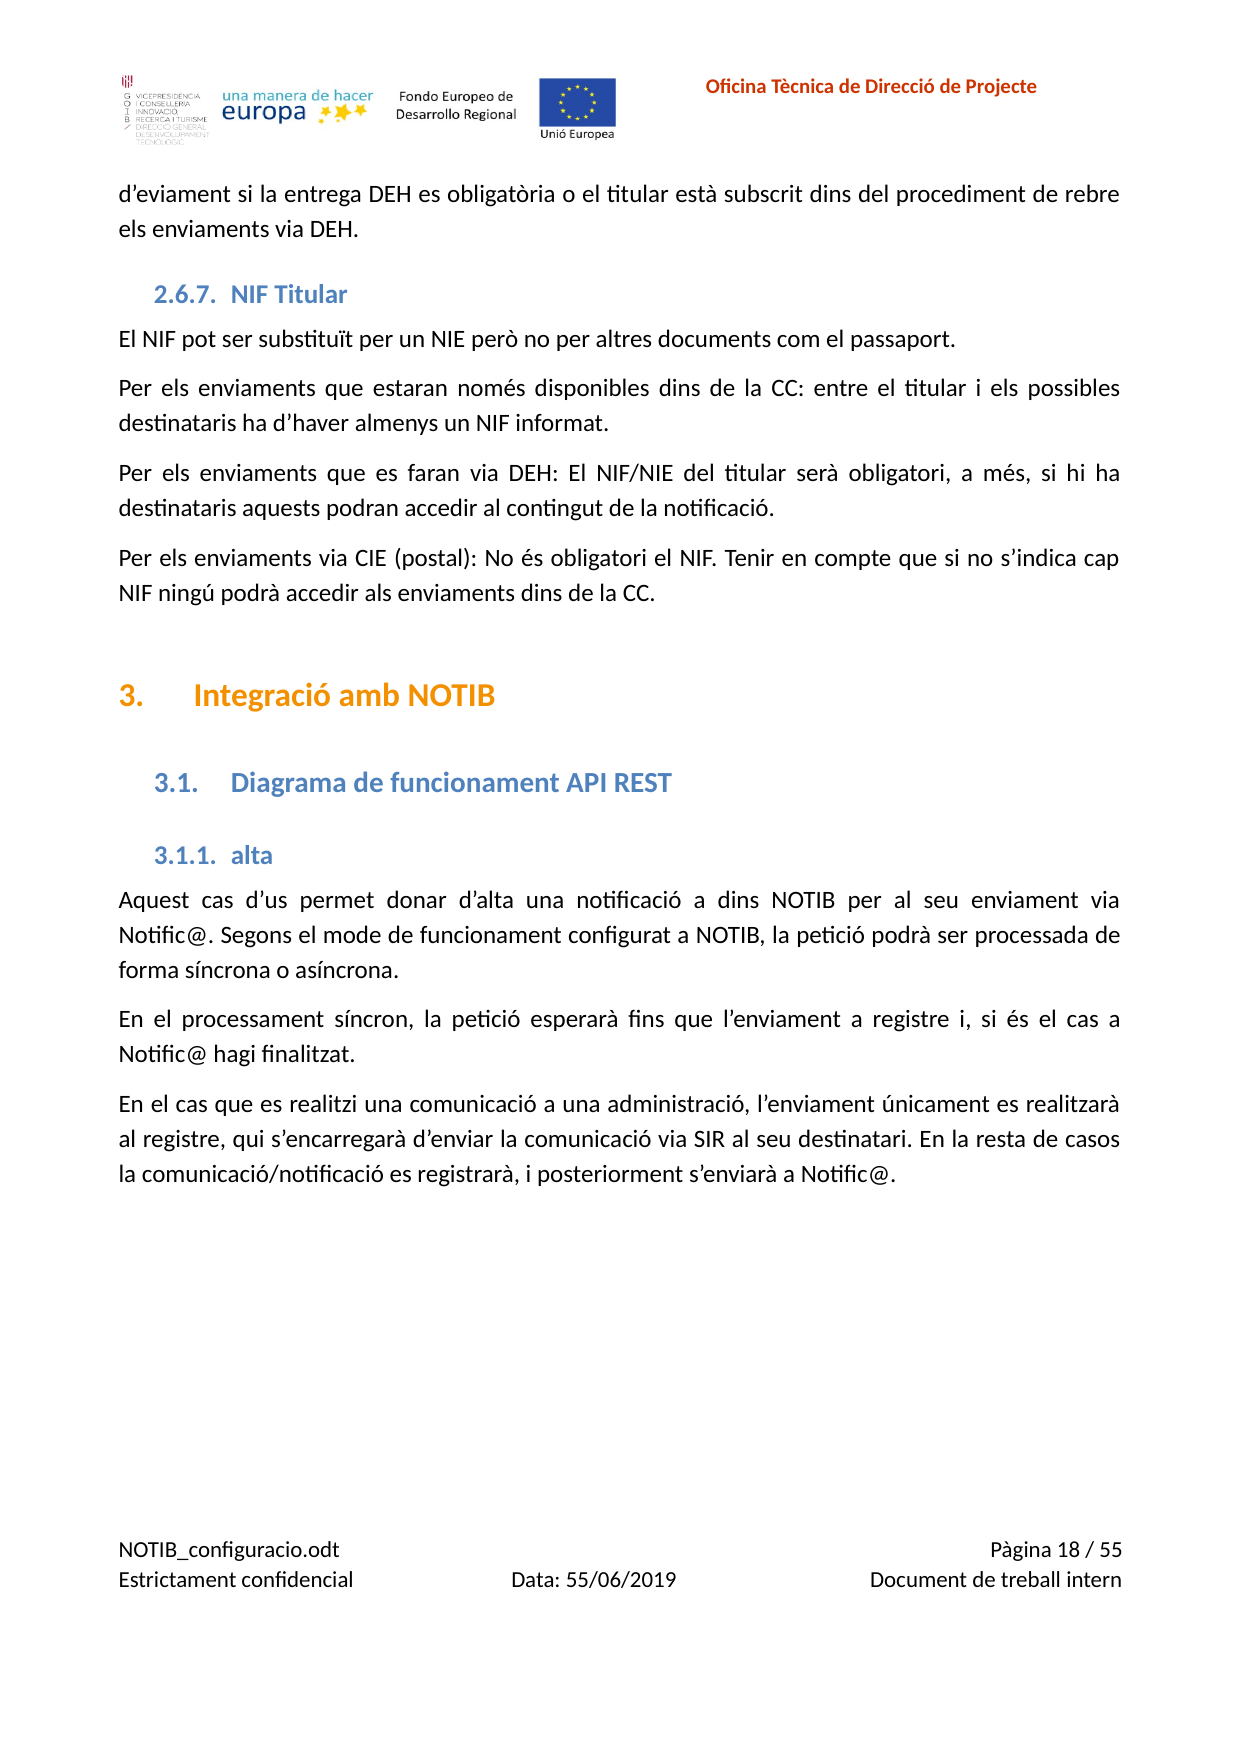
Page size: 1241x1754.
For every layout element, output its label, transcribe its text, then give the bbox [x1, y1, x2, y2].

text En el cas que es realitzi una comunicació a una administració, l’enviament únicament es realitzarà al registre, qui s’encarregarà d’enviar la comunicació via SIR al seu destinatari. En la resta de casos la comunicació/notificació es registrarà, i posteriorment s’enviarà a Notific@. [118, 1088, 1122, 1188]
text Per els enviaments que es faran via DEH: El NIF/NIE del titular serà obligatori, a més, si hi ha destinataris aquests podran accedir al contingut de la notificació. [118, 457, 1122, 523]
text Per els enviaments via CIE (postal): No és obligatori el NIF. Tenir en compte que si no s’indica cap NIF ningú podrà accedir als enviaments dins de la CC. [118, 542, 1122, 607]
picture [118, 73, 213, 147]
subtitle Diagrama de funcionament API REST [154, 764, 1122, 800]
subtitle NIF Titular [154, 277, 1122, 310]
text d’eviament si la entrega DEH es obligatòria o el titular està subscrit dins del procediment de rebre els enviaments via DEH. [118, 178, 1122, 244]
picture [219, 73, 621, 147]
subtitle Integració amb NOTIB [118, 673, 1122, 714]
text En el processament síncron, la petició esperarà fins que l’enviament a registre i, si és el cas a Notific@ hagi finalitzat. [118, 1003, 1122, 1069]
text Per els enviaments que estaran només disponibles dins de la CC: entre el titular i els possibles destinataris ha d’haver almenys un NIF informat. [118, 372, 1122, 438]
subtitle alta [154, 838, 1122, 871]
text El NIF pot ser substituït per un NIE però no per altres documents com el passaport. [118, 323, 1122, 353]
text Aquest cas d’us permet donar d’alta una notificació a dins NOTIB per al seu enviament via Notific@. Segons el mode de funcionament configurat a NOTIB, la petició podrà ser processada de forma síncrona o asíncrona. [118, 884, 1122, 984]
